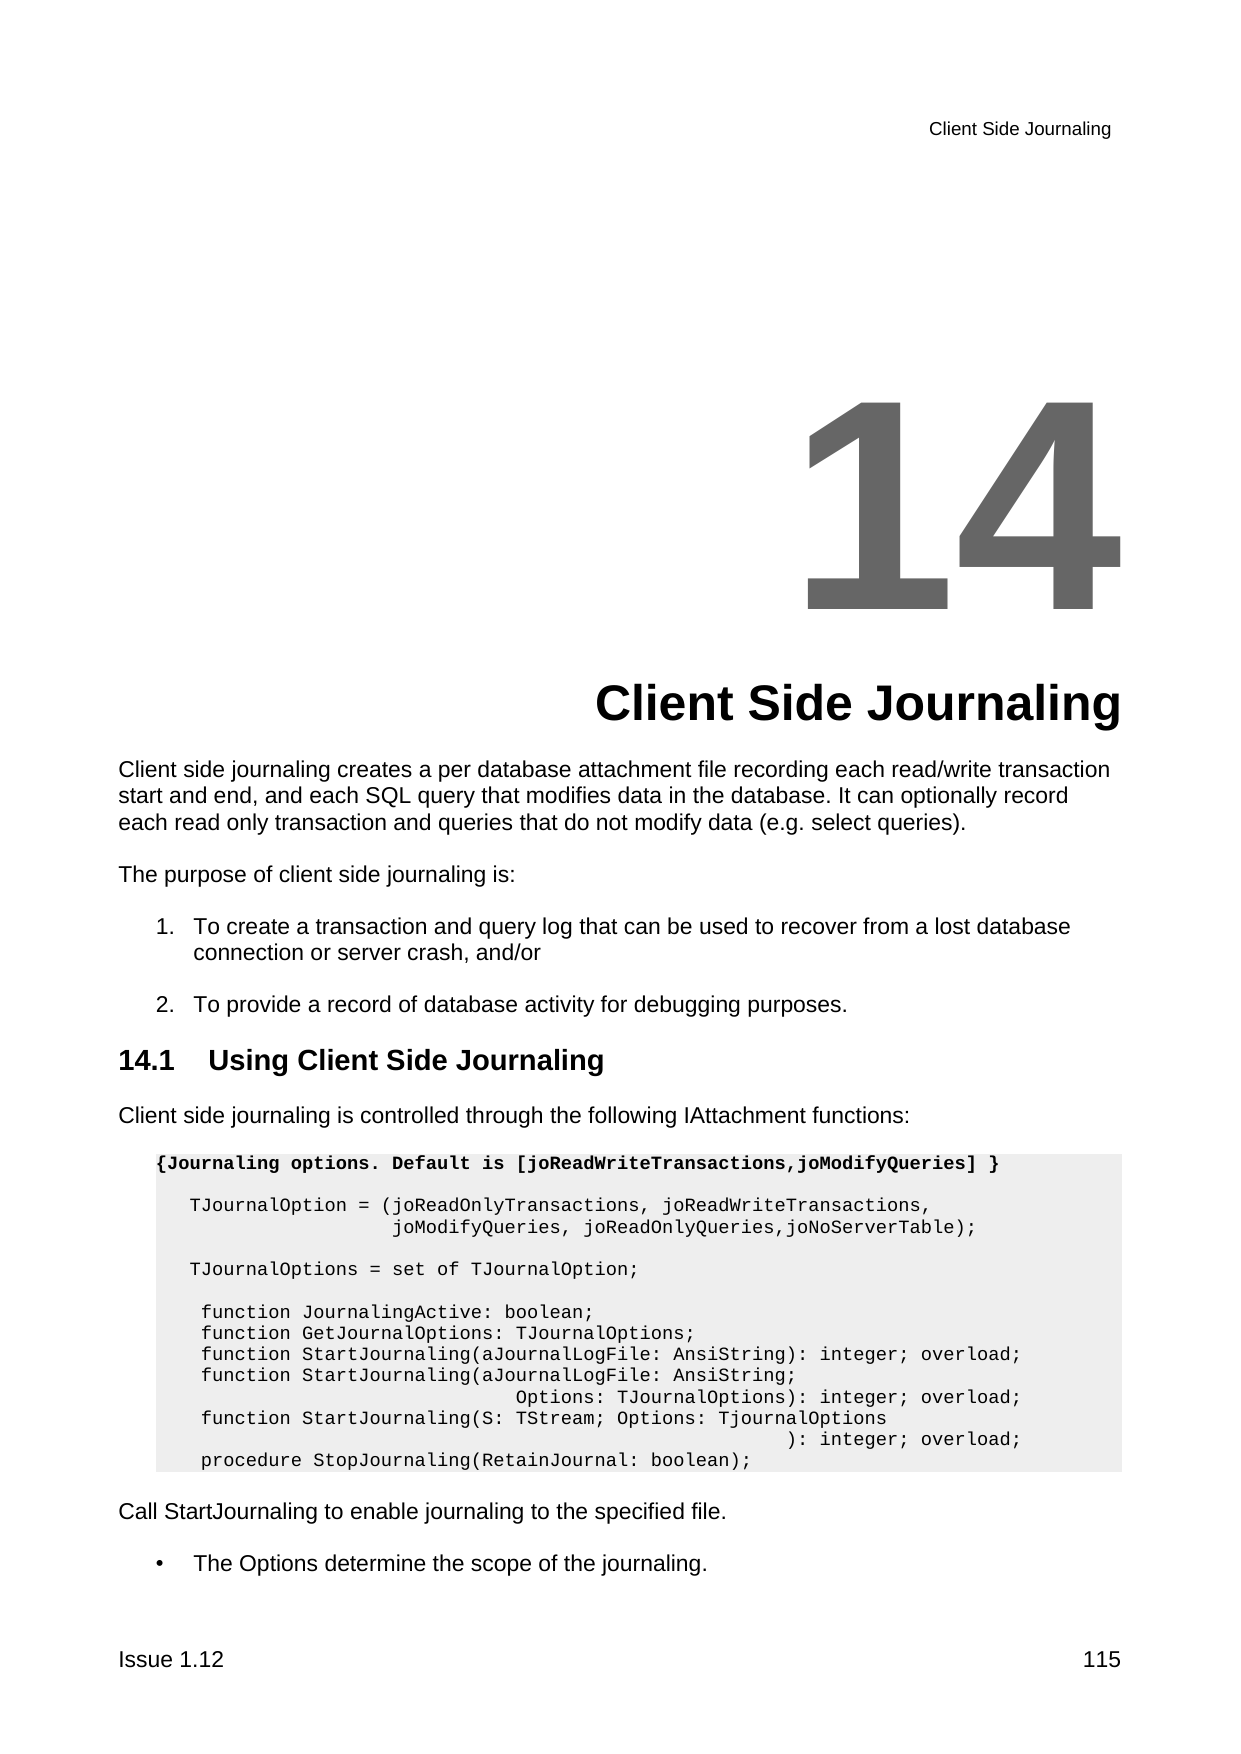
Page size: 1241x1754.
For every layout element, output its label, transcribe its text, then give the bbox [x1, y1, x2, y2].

text joModifyQueries, joReadOnlyQueries,joNoServerTable); [156, 1217, 1122, 1239]
text function JournalingActive: boolean; [156, 1302, 1122, 1324]
list To provide a record of database activity for debugging purposes. [156, 991, 1122, 1017]
subtitle Using Client Side Journaling [118, 1043, 1122, 1076]
text Options: TJournalOptions): integer; overload; [156, 1387, 1122, 1409]
list To create a transaction and query log that can be used to recover from a lost database connection or server crash, and/or [156, 913, 1122, 965]
text The purpose of client side journaling is: [118, 861, 1122, 887]
text TJournalOptions = set of TJournalOption; [156, 1260, 1122, 1281]
text {Journaling options. Default is [joReadWriteTransactions,joModifyQueries] } [156, 1154, 1122, 1175]
text Client side journaling is controlled through the following IAttachment functions: [118, 1102, 1122, 1128]
text ): integer; overload; [156, 1430, 1122, 1451]
text function GetJournalOptions: TJournalOptions; [156, 1324, 1122, 1345]
text function StartJournaling(S: TStream; Options: TjournalOptions [156, 1409, 1122, 1430]
text TJournalOption = (joReadOnlyTransactions, joReadWriteTransactions, [156, 1196, 1122, 1217]
list The Options determine the scope of the journaling. [156, 1550, 1122, 1576]
text function StartJournaling(aJournalLogFile: AnsiString; [156, 1366, 1122, 1387]
text function StartJournaling(aJournalLogFile: AnsiString): integer; overload; [156, 1345, 1122, 1366]
subtitle Client Side Journaling [81, 328, 1122, 731]
text procedure StopJournaling(RetainJournal: boolean); [156, 1451, 1122, 1472]
text Client side journaling creates a per database attachment file recording each read/write transaction start and end, and each SQL query that modifies data in the database. It can optionally record each read only transaction and queries that do not modify data (e.g. select queries). [118, 756, 1122, 835]
text Call StartJournaling to enable journaling to the specified file. [118, 1498, 1122, 1524]
